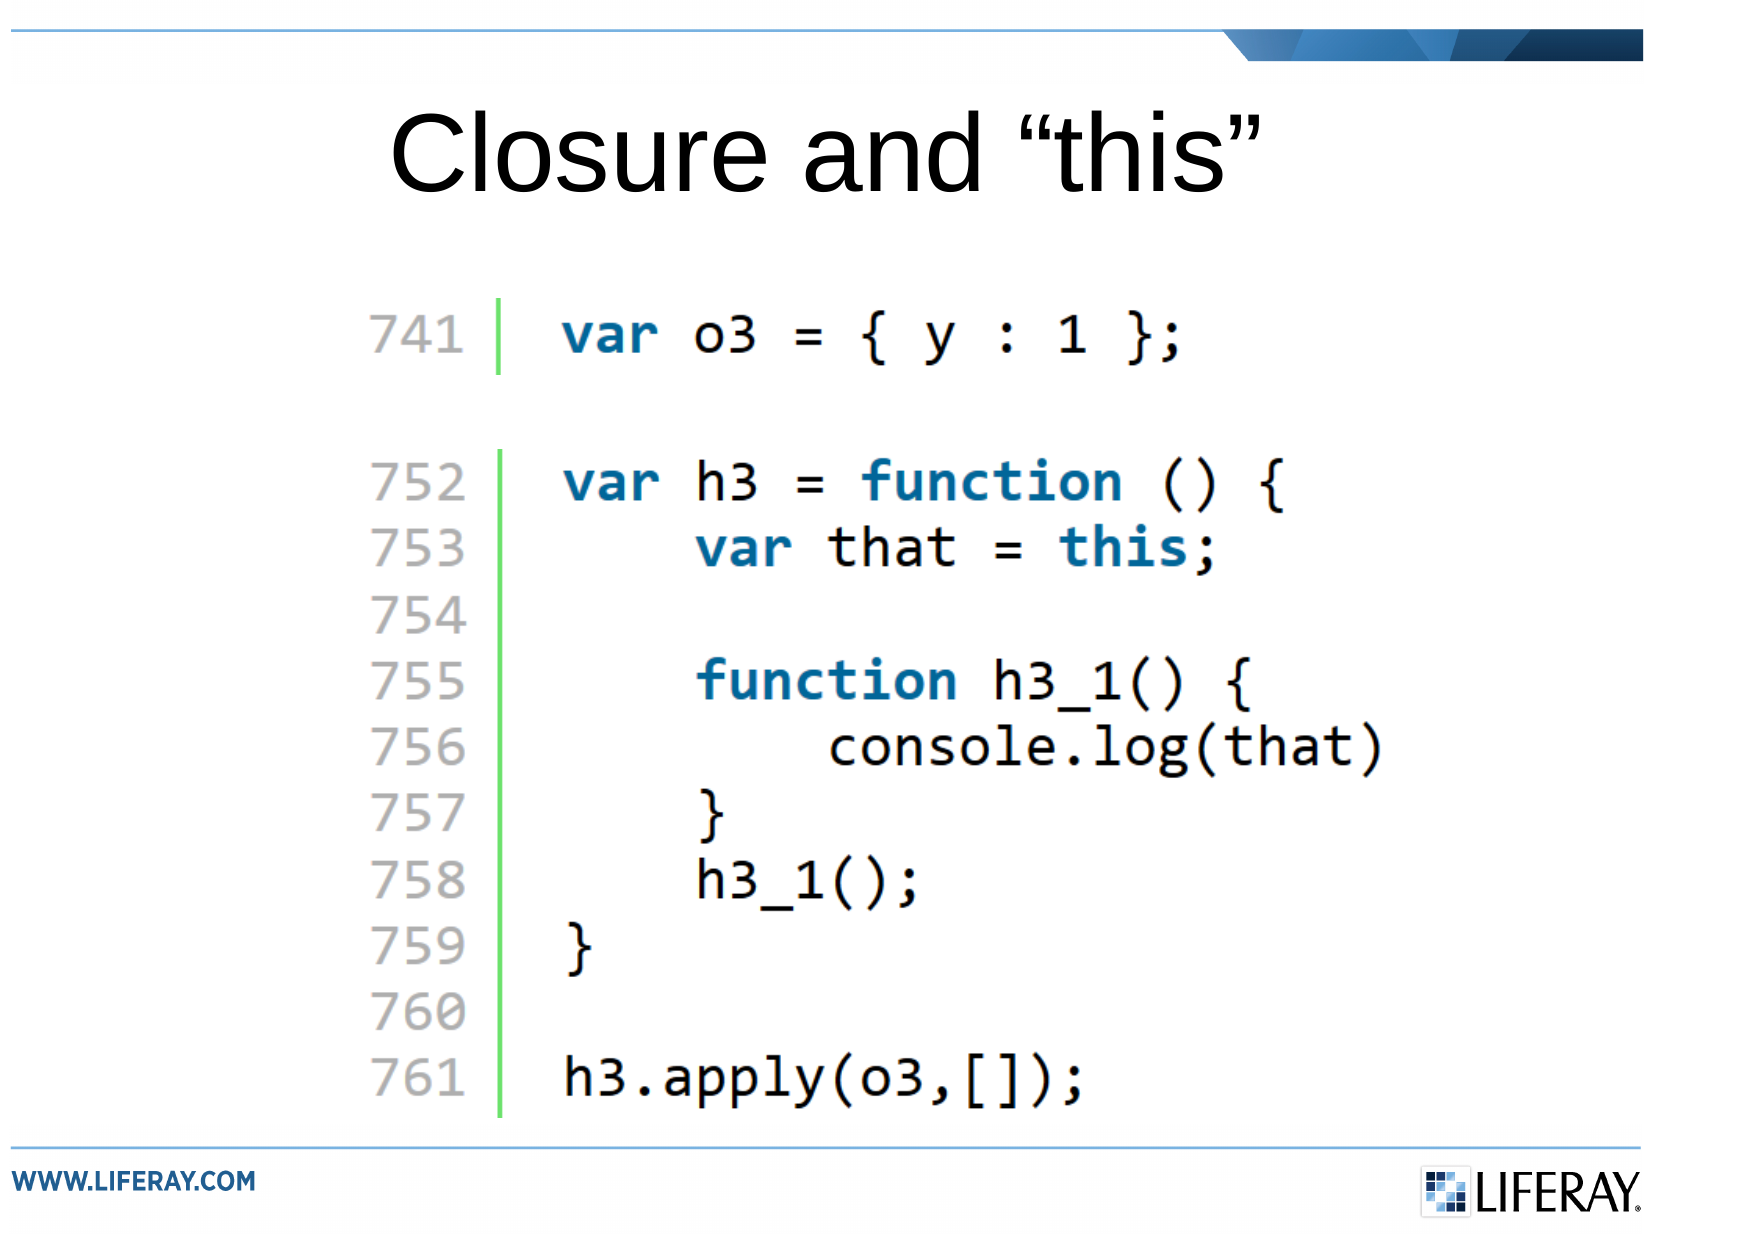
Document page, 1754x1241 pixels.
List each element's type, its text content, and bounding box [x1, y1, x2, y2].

picture [9, 1124, 1642, 1234]
picture [357, 449, 1388, 1118]
picture [11, 0, 1644, 84]
picture [343, 298, 1219, 376]
title Closure and “this” [82, 49, 1571, 257]
